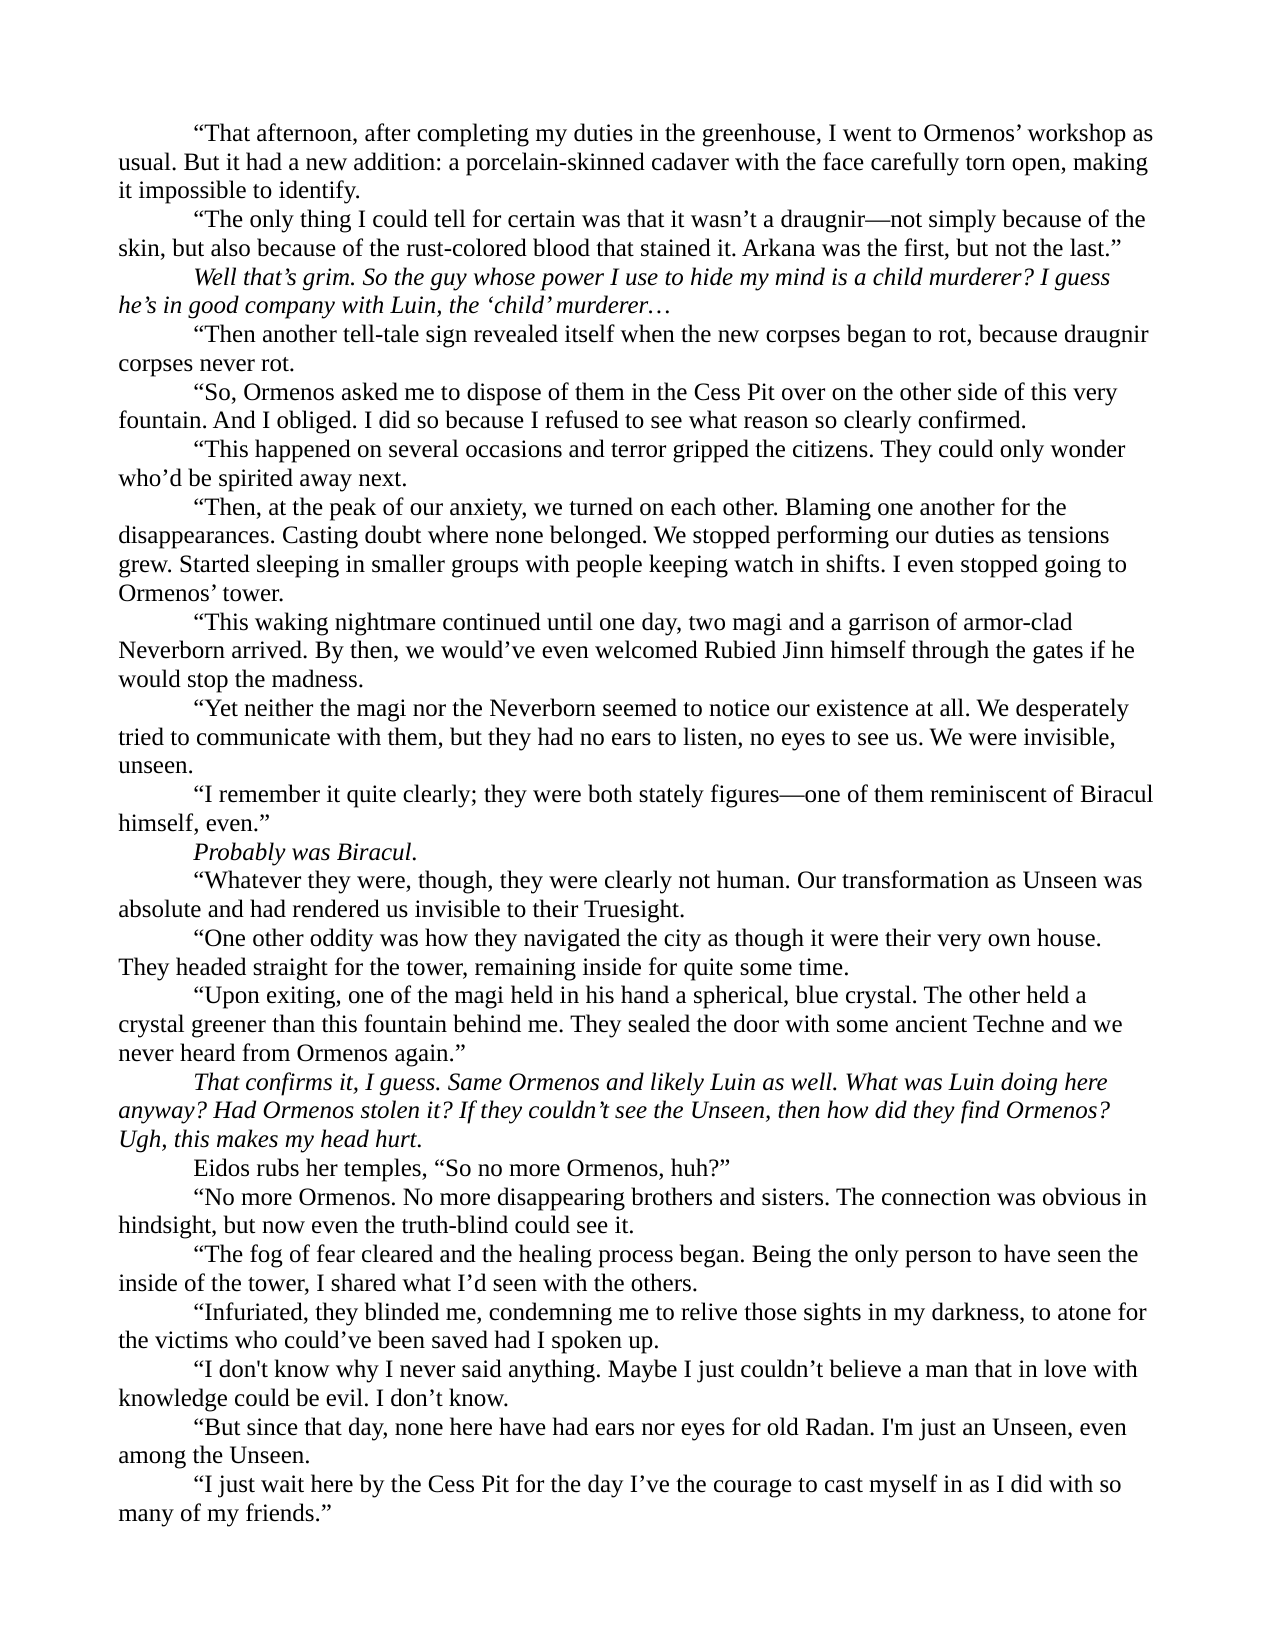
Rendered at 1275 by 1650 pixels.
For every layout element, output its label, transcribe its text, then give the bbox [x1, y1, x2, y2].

text “Upon exiting, one of the magi held in his hand a spherical, blue crystal. The other held a crystal greener than this fountain behind me. They sealed the door with some ancient Techne and we never heard from Ormenos again.” [118, 981, 1157, 1067]
text “No more Ormenos. No more disappearing brothers and sisters. The connection was obvious in hindsight, but now even the truth-blind could see it. [118, 1182, 1157, 1239]
text “The only thing I could tell for certain was that it wasn’t a draugnir—not simply because of the skin, but also because of the rust-colored blood that stained it. Arkana was the first, but not the last.” [118, 204, 1157, 262]
text “So, Ormenos asked me to dispose of them in the Cess Pit over on the other side of this very fountain. And I obliged. I did so because I refused to see what reason so clearly confirmed. [118, 377, 1157, 434]
text “That afternoon, after completing my duties in the greenhouse, I went to Ormenos’ workshop as usual. But it had a new addition: a porcelain-skinned cadaver with the face carefully torn open, making it impossible to identify. [118, 118, 1157, 204]
text “The fog of fear cleared and the healing process began. Being the only person to have seen the inside of the tower, I shared what I’d seen with the others. [118, 1239, 1157, 1297]
text “Then, at the peak of our anxiety, we turned on each other. Blaming one another for the disappearances. Casting doubt where none belonged. We stopped performing our duties as tensions grew. Started sleeping in smaller groups with people keeping watch in shifts. I even stopped going to Ormenos’ tower. [118, 492, 1157, 607]
text “Yet neither the magi nor the Neverborn seemed to notice our existence at all. We desperately tried to communicate with them, but they had no ears to listen, no eyes to see us. We were invisible, unseen. [118, 693, 1157, 779]
text “Whatever they were, though, they were clearly not human. Our transformation as Unseen was absolute and had rendered us invisible to their Truesight. [118, 866, 1157, 923]
text That confirms it, I guess. Same Ormenos and likely Luin as well. What was Luin doing here anyway? Had Ormenos stolen it? If they couldn’t see the Unseen, then how did they find Ormenos? Ugh, this makes my head hurt. [118, 1067, 1157, 1153]
text “But since that day, none here have had ears nor eyes for old Radan. I'm just an Unseen, even among the Unseen. [118, 1412, 1157, 1469]
text “One other oddity was how they navigated the city as though it were their very own house. They headed straight for the tower, remaining inside for quite some time. [118, 923, 1157, 981]
text “I just wait here by the Cess Pit for the day I’ve the courage to cast myself in as I did with so many of my friends.” [118, 1469, 1157, 1527]
text “I don't know why I never said anything. Maybe I just couldn’t believe a man that in love with knowledge could be evil. I don’t know. [118, 1354, 1157, 1412]
text Eidos rubs her temples, “So no more Ormenos, huh?” [118, 1153, 1157, 1182]
text Well that’s grim. So the guy whose power I use to hide my mind is a child murderer? I guess he’s in good company with Luin, the ‘child’ murderer… [118, 262, 1157, 319]
text “This waking nightmare continued until one day, two magi and a garrison of armor-clad Neverborn arrived. By then, we would’ve even welcomed Rubied Jinn himself through the gates if he would stop the madness. [118, 607, 1157, 693]
text “Infuriated, they blinded me, condemning me to relive those sights in my darkness, to atone for the victims who could’ve been saved had I spoken up. [118, 1297, 1157, 1354]
text “This happened on several occasions and terror gripped the citizens. They could only wonder who’d be spirited away next. [118, 434, 1157, 492]
text “I remember it quite clearly; they were both stately figures—one of them reminiscent of Biracul himself, even.” [118, 779, 1157, 837]
text Probably was Biracul. [118, 837, 1157, 866]
text “Then another tell-tale sign revealed itself when the new corpses began to rot, because draugnir corpses never rot. [118, 319, 1157, 377]
